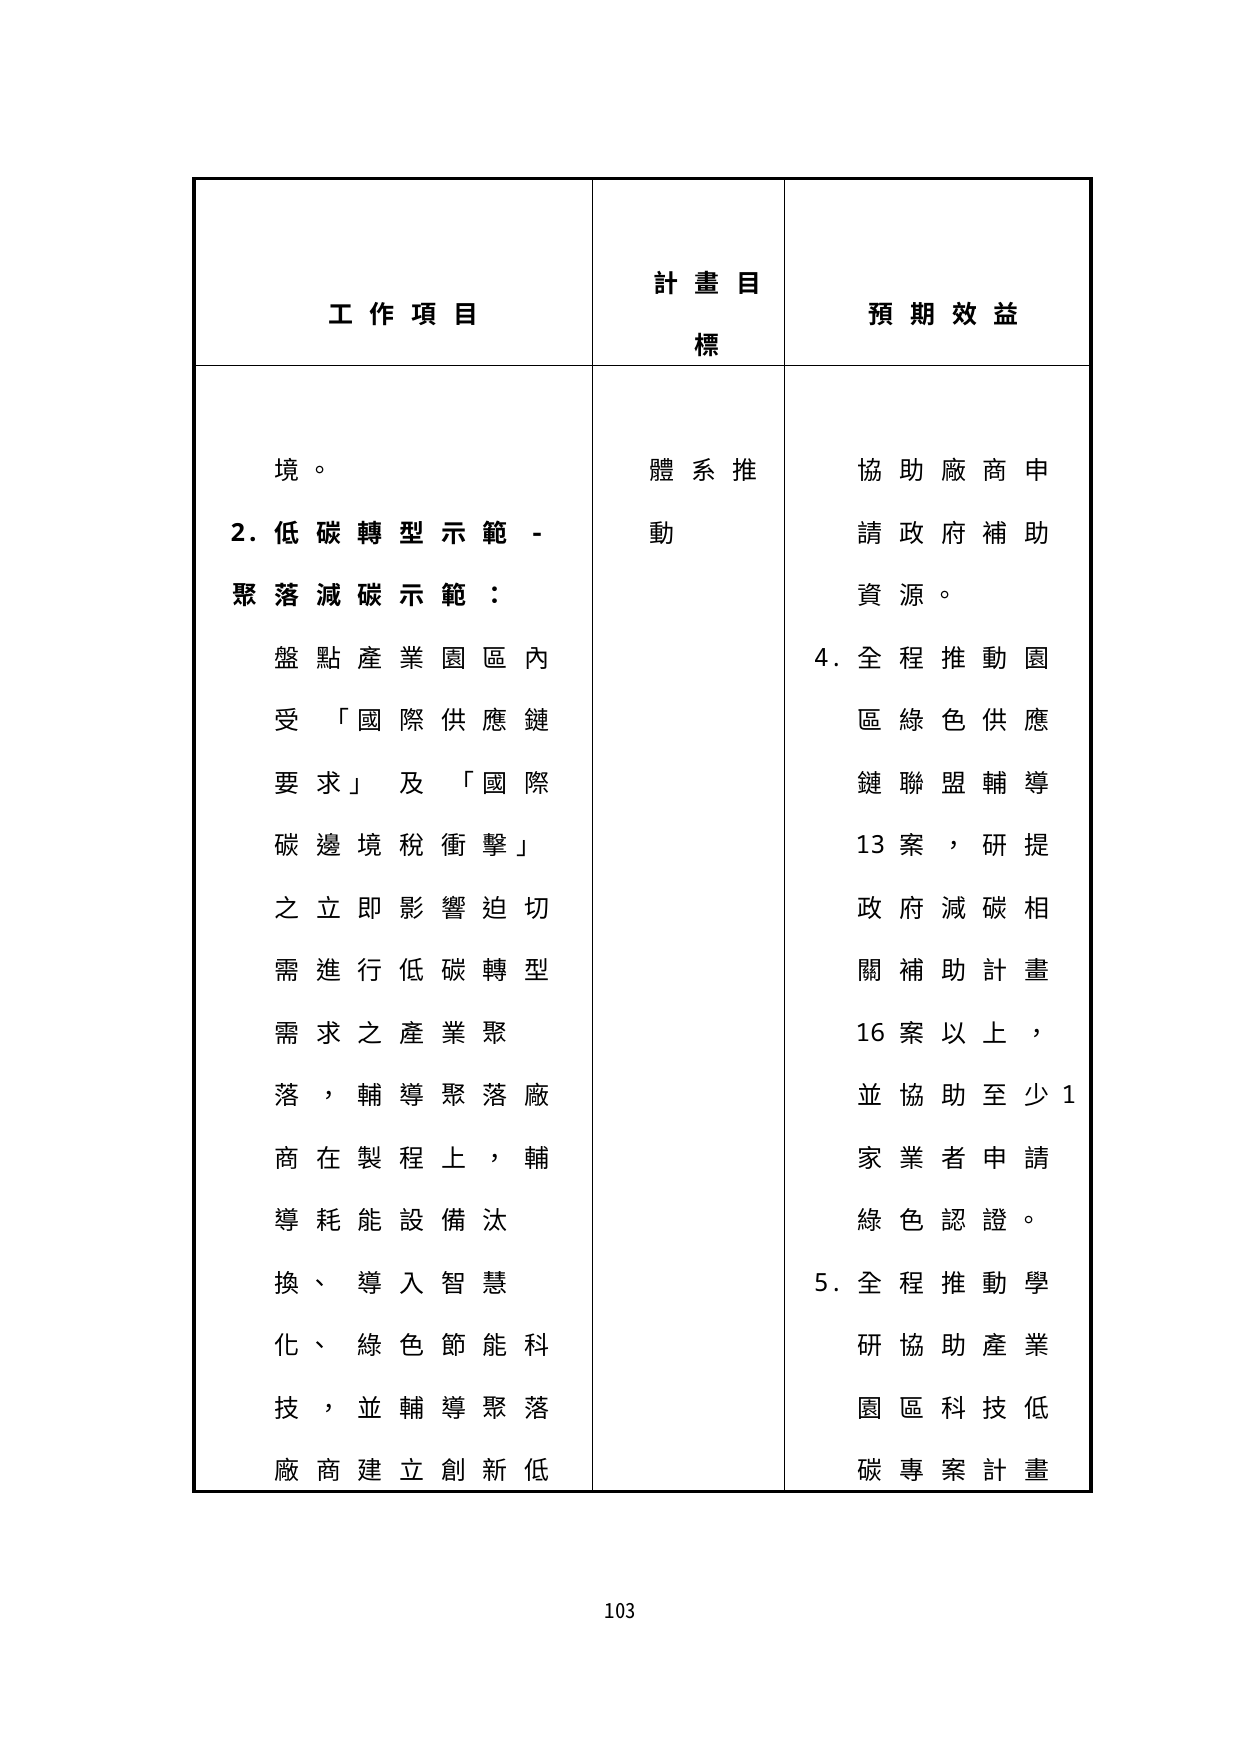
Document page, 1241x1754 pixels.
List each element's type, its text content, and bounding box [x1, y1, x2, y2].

table_cell 協助廠商申請政府補助資源。 4.全程推動園區綠色供應鏈聯盟輔導13案，研提政府減碳相關補助計畫16案以上，並協助至少1家業者申請綠色認證。 5.全程推動學研協助產業園區科技低碳專案計畫 [785, 366, 1089, 1490]
table_header 工作項目 [196, 180, 592, 365]
table_header 預期效益 [785, 180, 1089, 365]
table_cell 體系推動 [593, 366, 784, 1490]
table_header 計畫目標 [593, 180, 784, 365]
table_cell 境。 2.低碳轉型示範-聚落減碳示範： 盤點產業園區內受「國際供應鏈要求」及「國際碳邊境稅衝擊」之立即影響迫切需進行低碳轉型需求之產業聚落，輔導聚落廠商在製程上，輔導耗能設備汰換、導入智慧化、綠色節能科技，並輔導聚落廠商建立創新低 [196, 366, 592, 1490]
